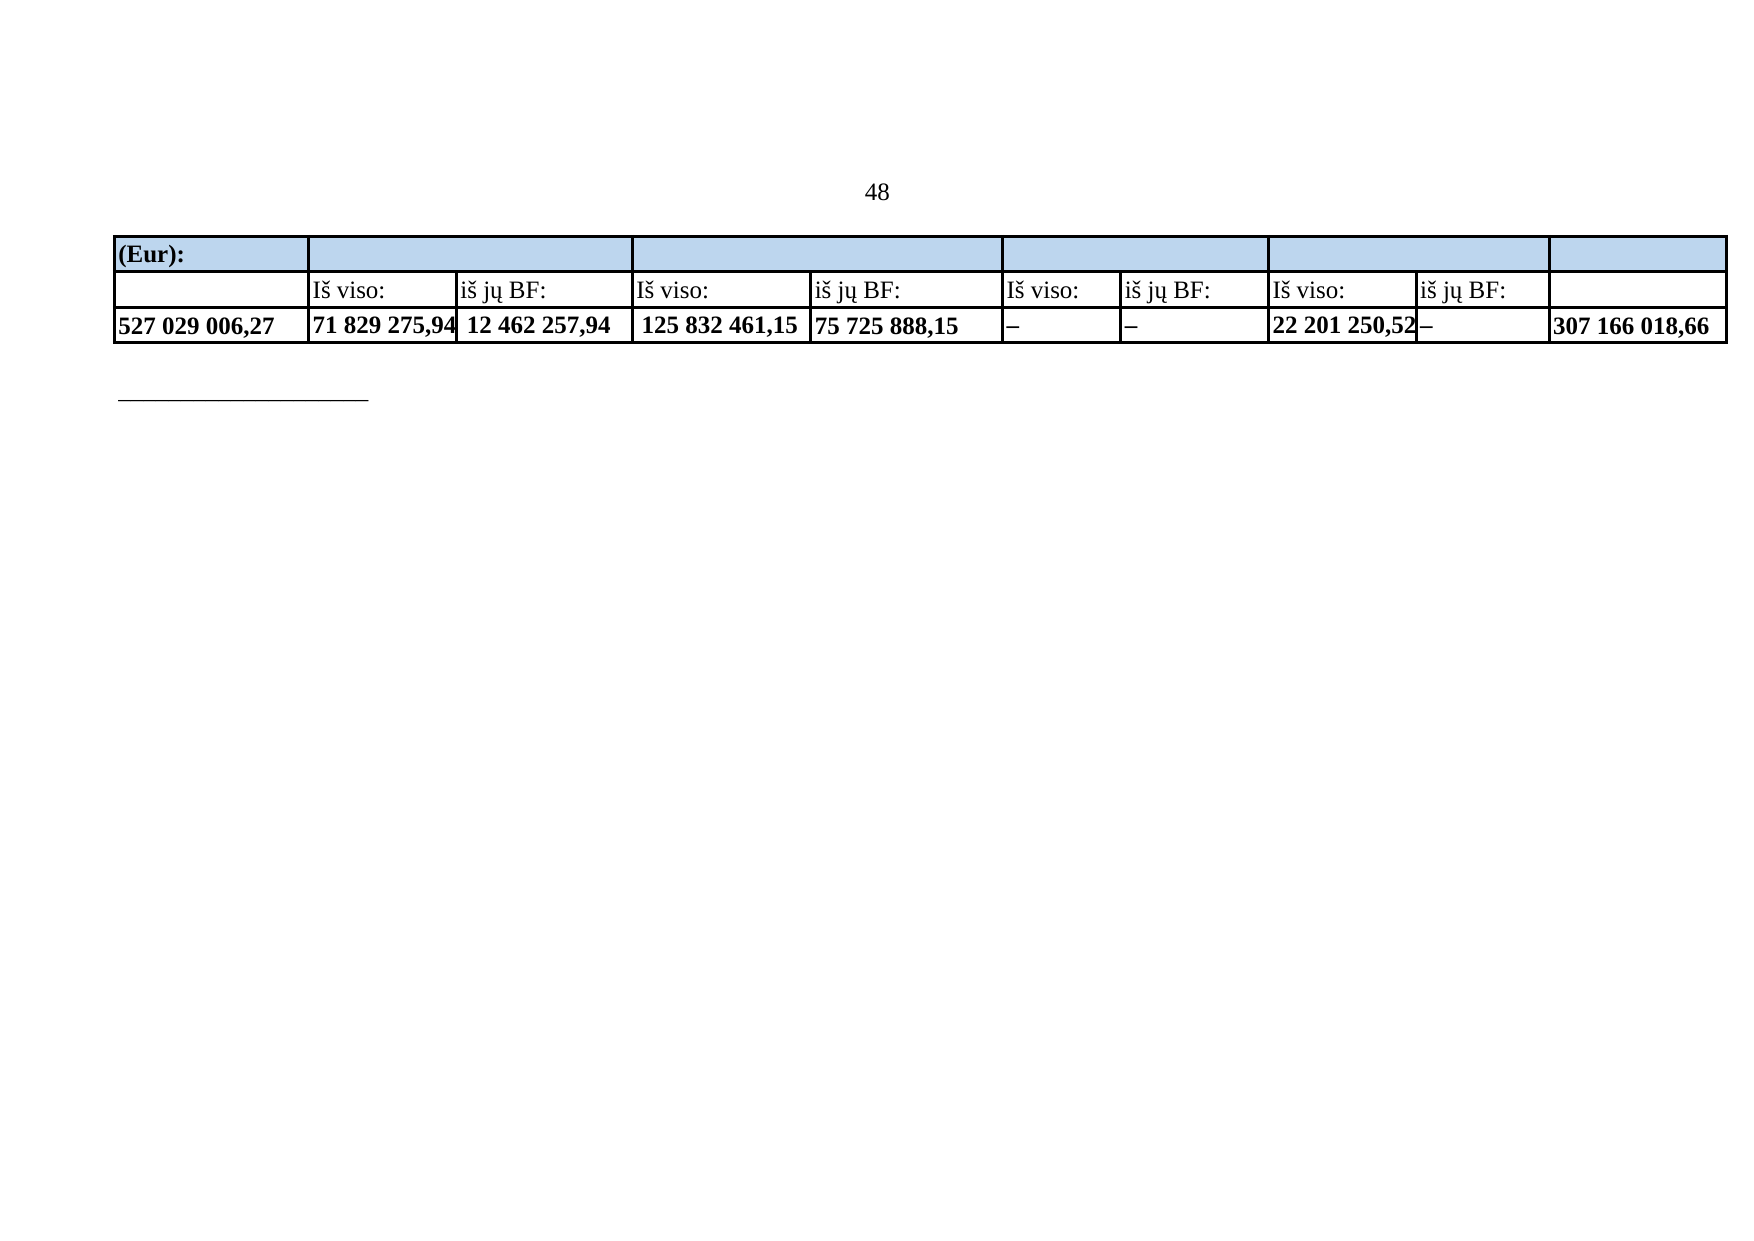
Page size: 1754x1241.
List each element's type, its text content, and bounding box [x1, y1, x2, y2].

table_cell iš jų BF: [812, 273, 1001, 306]
table_cell Iš viso: [634, 273, 809, 306]
table_cell Iš viso: [310, 273, 455, 306]
table_cell iš jų BF: [1122, 273, 1267, 306]
table_cell 527 029 006,27 [116, 309, 307, 341]
table_cell 12 462 257,94 [458, 309, 631, 341]
table_cell – [1004, 309, 1119, 341]
table_cell 307 166 018,66 [1551, 309, 1725, 341]
table_header [1551, 238, 1725, 270]
table_cell Iš viso: [1270, 273, 1415, 306]
table_cell Iš viso: [1004, 273, 1119, 306]
table_cell – [1122, 309, 1267, 341]
table_cell iš jų BF: [1418, 273, 1548, 306]
table_cell 75 725 888,15 [812, 309, 1001, 341]
table_header (Eur): [116, 238, 307, 270]
table_cell [1551, 273, 1725, 306]
table_header [634, 238, 1001, 270]
table_cell 125 832 461,15 [634, 309, 809, 341]
table_cell 22 201 250,52 [1270, 309, 1415, 341]
text ____________________ [118, 375, 1636, 404]
table_header [310, 238, 631, 270]
table_header [1270, 238, 1548, 270]
table_cell 71 829 275,94 [310, 309, 455, 341]
table_cell iš jų BF: [458, 273, 631, 306]
table_cell [116, 273, 307, 306]
table_header [1004, 238, 1267, 270]
table_cell – [1418, 309, 1548, 341]
